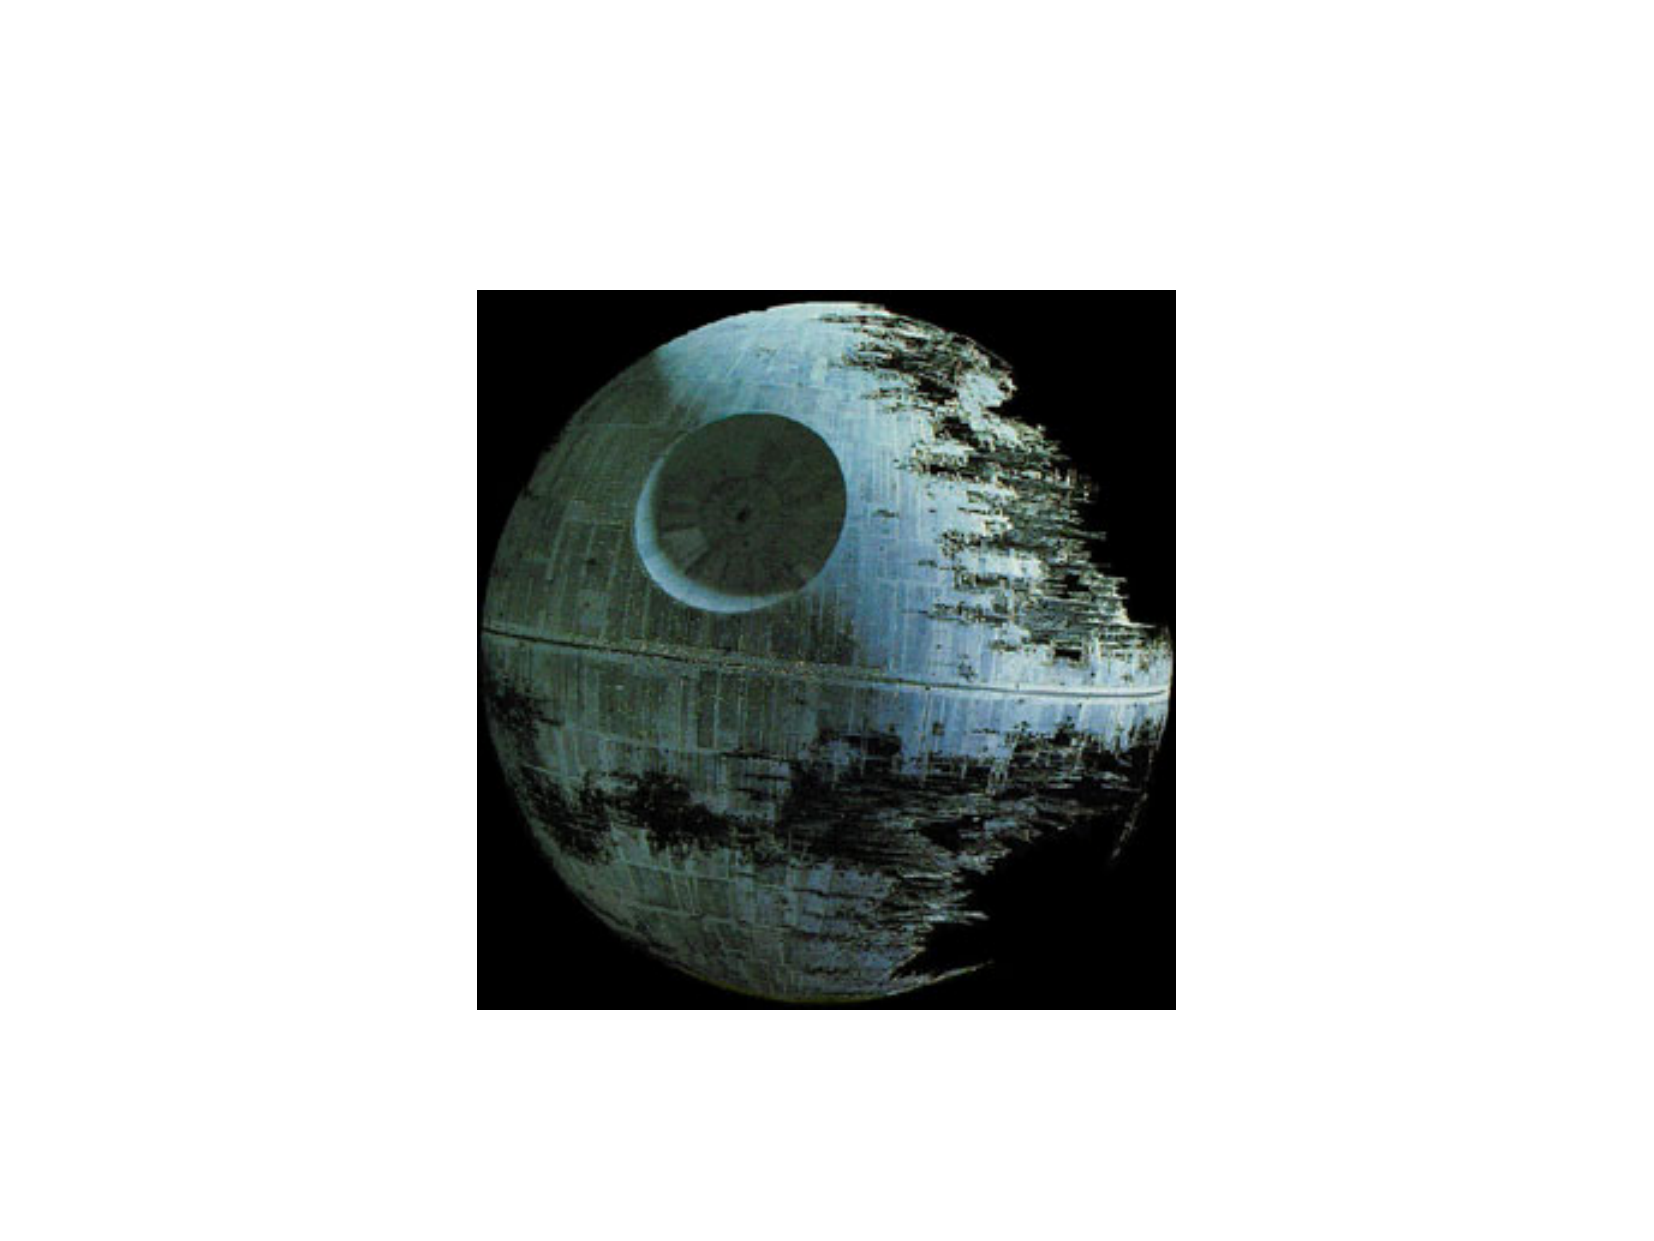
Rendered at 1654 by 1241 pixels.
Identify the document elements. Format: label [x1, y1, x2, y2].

picture [477, 290, 1176, 1010]
